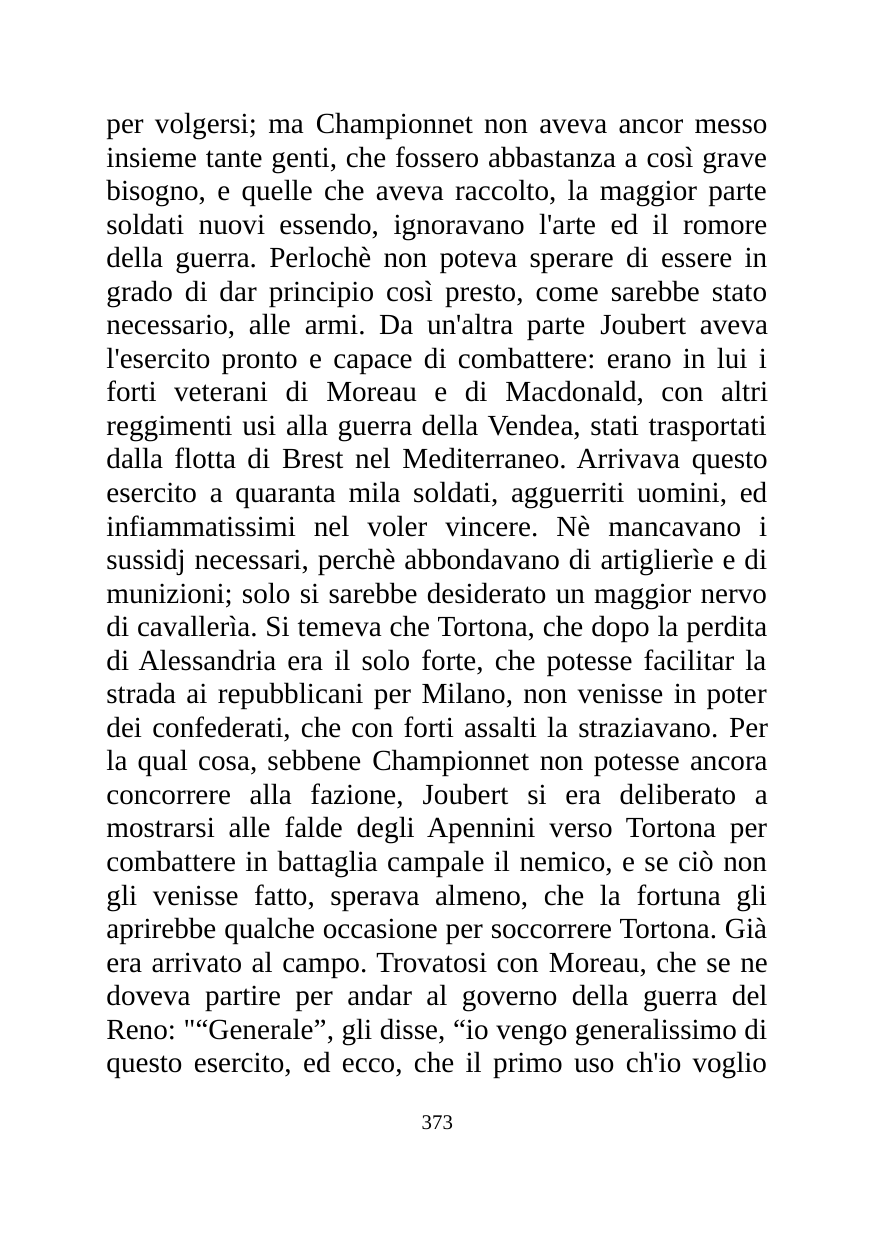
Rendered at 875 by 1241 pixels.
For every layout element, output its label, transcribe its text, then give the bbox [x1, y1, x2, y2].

text per volgersi; ma Championnet non aveva ancor messo insieme tante genti, che fossero abbastanza a così grave bisogno, e quelle che aveva raccolto, la maggior parte soldati nuovi essendo, ignoravano l'arte ed il romore della guerra. Perlochè non poteva sperare di essere in grado di dar principio così presto, come sarebbe stato necessario, alle armi. Da un'altra parte Joubert aveva l'esercito pronto e capace di combattere: erano in lui i forti veterani di Moreau e di Macdonald, con altri reggimenti usi alla guerra della Vendea, stati trasportati dalla flotta di Brest nel Mediterraneo. Arrivava questo esercito a quaranta mila soldati, agguerriti uomini, ed infiammatissimi nel voler vincere. Nè mancavano i sussidj necessari, perchè abbondavano di artiglierìe e di munizioni; solo si sarebbe desiderato un maggior nervo di cavallerìa. Si temeva che Tortona, che dopo la perdita di Alessandria era il solo forte, che potesse facilitar la strada ai repubblicani per Milano, non venisse in poter dei confederati, che con forti assalti la straziavano. Per la qual cosa, sebbene Championnet non potesse ancora concorrere alla fazione, Joubert si era deliberato a mostrarsi alle falde degli Apennini verso Tortona per combattere in battaglia campale il nemico, e se ciò non gli venisse fatto, sperava almeno, che la fortuna gli aprirebbe qualche occasione per soccorrere Tortona. Già era arrivato al campo. Trovatosi con Moreau, che se ne doveva partire per andar al governo della guerra del Reno: "“Generale”, gli disse, “io vengo generalissimo di questo esercito, ed ecco, che il primo uso ch'io voglio [106, 106, 768, 1079]
